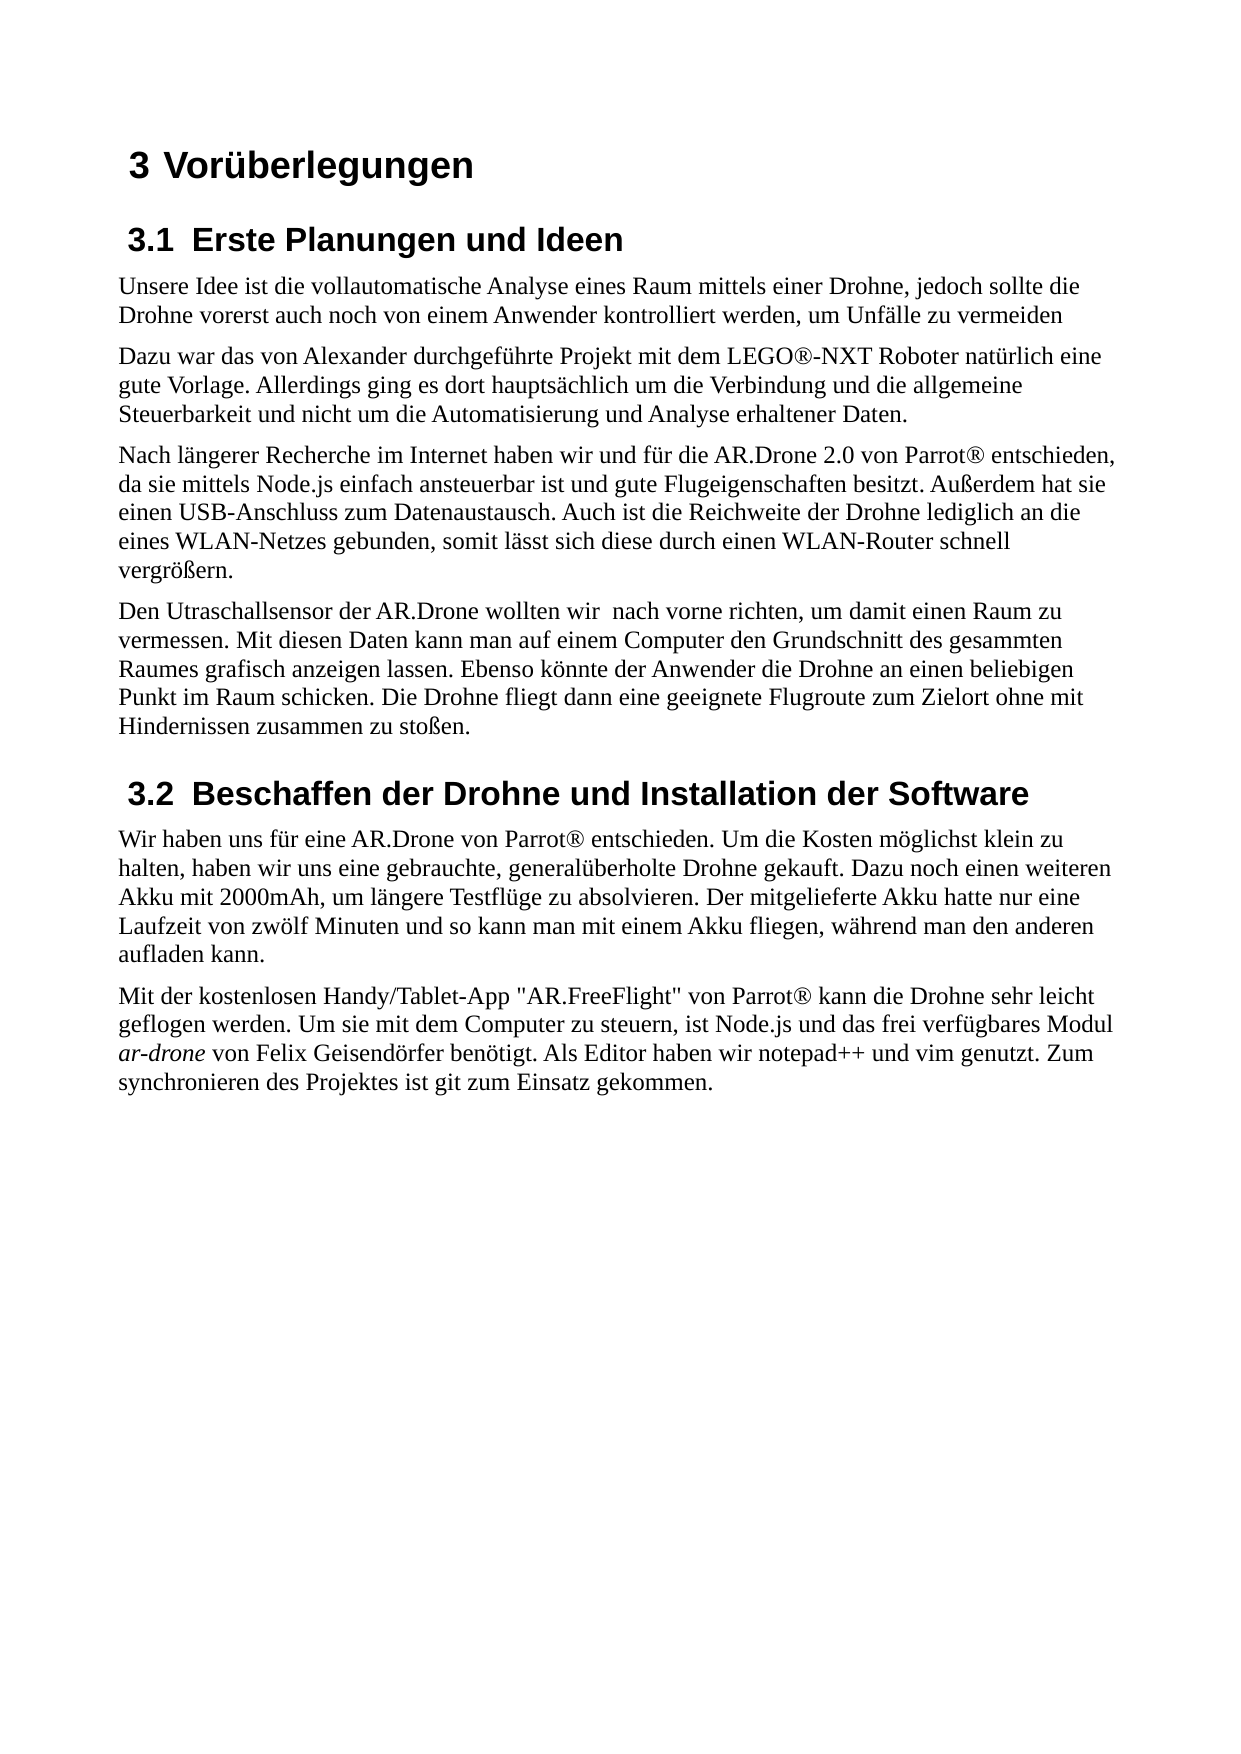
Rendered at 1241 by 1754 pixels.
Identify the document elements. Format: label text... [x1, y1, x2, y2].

text Den Utraschallsensor der AR.Drone wollten wir nach vorne richten, um damit einen Raum zu vermessen. Mit diesen Daten kann man auf einem Computer den Grundschnitt des gesammten Raumes grafisch anzeigen lassen. Ebenso könnte der Anwender die Drohne an einen beliebigen Punkt im Raum schicken. Die Drohne fliegt dann eine geeignete Flugroute zum Zielort ohne mit Hindernissen zusammen zu stoßen. [118, 596, 1122, 740]
subtitle Beschaffen der Drohne und Installation der Software [118, 773, 1122, 812]
text Nach längerer Recherche im Internet haben wir und für die AR.Drone 2.0 von Parrot® entschieden, da sie mittels Node.js einfach ansteuerbar ist und gute Flugeigenschaften besitzt. Außerdem hat sie einen USB-Anschluss zum Datenaustausch. Auch ist die Reichweite der Drohne lediglich an die eines WLAN-Netzes gebunden, somit lässt sich diese durch einen WLAN-Router schnell vergrößern. [118, 440, 1122, 584]
subtitle Erste Planungen und Ideen [118, 220, 1122, 259]
subtitle Vorüberlegungen [118, 143, 1122, 187]
text Mit der kostenlosen Handy/Tablet-App "AR.FreeFlight" von Parrot® kann die Drohne sehr leicht geflogen werden. Um sie mit dem Computer zu steuern, ist Node.js und das frei verfügbares Modul ar-drone von Felix Geisendörfer benötigt. Als Editor haben wir notepad++ und vim genutzt. Zum synchronieren des Projektes ist git zum Einsatz gekommen. [118, 981, 1122, 1096]
text Unsere Idee ist die vollautomatische Analyse eines Raum mittels einer Drohne, jedoch sollte die Drohne vorerst auch noch von einem Anwender kontrolliert werden, um Unfälle zu vermeiden [118, 271, 1122, 329]
text Dazu war das von Alexander durchgeführte Projekt mit dem LEGO®-NXT Roboter natürlich eine gute Vorlage. Allerdings ging es dort hauptsächlich um die Verbindung und die allgemeine Steuerbarkeit und nicht um die Automatisierung und Analyse erhaltener Daten. [118, 341, 1122, 427]
text Wir haben uns für eine AR.Drone von Parrot® entschieden. Um die Kosten möglichst klein zu halten, haben wir uns eine gebrauchte, generalüberholte Drohne gekauft. Dazu noch einen weiteren Akku mit 2000mAh, um längere Testflüge zu absolvieren. Der mitgelieferte Akku hatte nur eine Laufzeit von zwölf Minuten und so kann man mit einem Akku fliegen, während man den anderen aufladen kann. [118, 824, 1122, 968]
